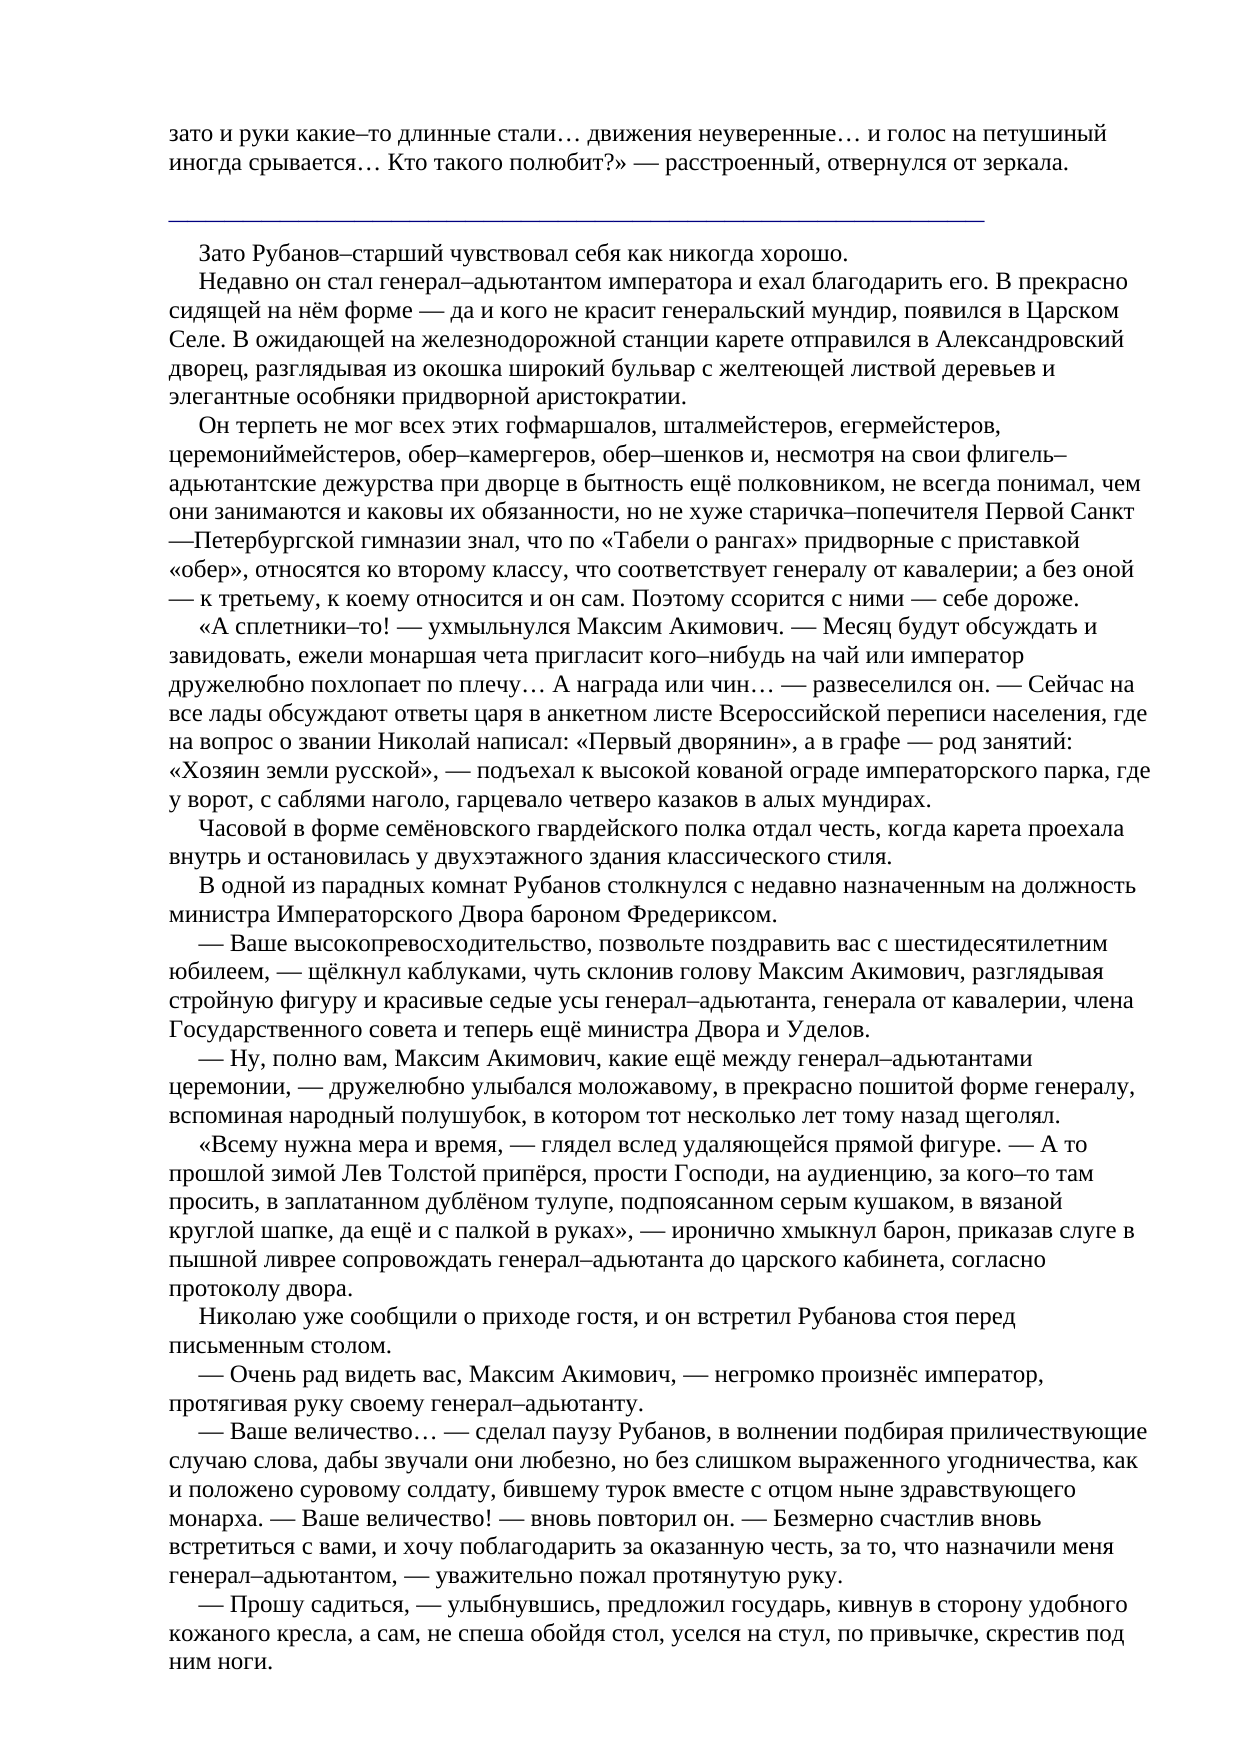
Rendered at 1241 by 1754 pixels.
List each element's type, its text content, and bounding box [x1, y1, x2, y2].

text зато и руки какие–то длинные стали… движения неуверенные… и голос на петушиный иногда срывается… Кто такого полюбит?» — расстроенный, отвернулся от зеркала. [169, 118, 1152, 176]
text — Ваше величество… — сделал паузу Рубанов, в волнении подбирая приличествующие случаю слова, дабы звучали они любезно, но без слишком выраженного угодничества, как и положено суровому солдату, бившему турок вместе с отцом ныне здравствующего монарха. — Ваше величество! — вновь повторил он. — Безмерно счастлив вновь встретиться с вами, и хочу поблагодарить за оказанную честь, за то, что назначили меня генерал–адьютантом, — уважительно пожал протянутую руку. [169, 1416, 1152, 1589]
text — Очень рад видеть вас, Максим Акимович, — негромко произнёс император, протягивая руку своему генерал–адьютанту. [169, 1359, 1152, 1416]
text Николаю уже сообщили о приходе гостя, и он встретил Рубанова стоя перед письменным столом. [169, 1301, 1152, 1359]
subtitle ____________________________________________ [169, 187, 1152, 226]
text Он терпеть не мог всех этих гофмаршалов, шталмейстеров, егермейстеров, церемониймейстеров, обер–камергеров, обер–шенков и, несмотря на свои флигель–адьютантские дежурства при дворце в бытность ещё полковником, не всегда понимал, чем они занимаются и каковы их обязанности, но не хуже старичка–попечителя Первой Санкт—Петербургской гимназии знал, что по «Табели о рангах» придворные с приставкой «обер», относятся ко второму классу, что соответствует генералу от кавалерии; а без оной — к третьему, к коему относится и он сам. Поэтому ссорится с ними — себе дороже. [169, 410, 1152, 611]
text В одной из парадных комнат Рубанов столкнулся с недавно назначенным на должность министра Императорского Двора бароном Фредериксом. [169, 870, 1152, 928]
text Часовой в форме семёновского гвардейского полка отдал честь, когда карета проехала внутрь и остановилась у двухэтажного здания классического стиля. [169, 813, 1152, 870]
text — Прошу садиться, — улыбнувшись, предложил государь, кивнув в сторону удобного кожаного кресла, а сам, не спеша обойдя стол, уселся на стул, по привычке, скрестив под ним ноги. [169, 1589, 1152, 1675]
text — Ну, полно вам, Максим Акимович, какие ещё между генерал–адьютантами церемонии, — дружелюбно улыбался моложавому, в прекрасно пошитой форме генералу, вспоминая народный полушубок, в котором тот несколько лет тому назад щеголял. [169, 1043, 1152, 1129]
text — Ваше высокопревосходительство, позвольте поздравить вас с шестидесятилетним юбилеем, — щёлкнул каблуками, чуть склонив голову Максим Акимович, разглядывая стройную фигуру и красивые седые усы генерал–адьютанта, генерала от кавалерии, члена Государственного совета и теперь ещё министра Двора и Уделов. [169, 928, 1152, 1043]
text Недавно он стал генерал–адьютантом императора и ехал благодарить его. В прекрасно сидящей на нём форме — да и кого не красит генеральский мундир, появился в Царском Селе. В ожидающей на железнодорожной станции карете отправился в Александровский дворец, разглядывая из окошка широкий бульвар с желтеющей листвой деревьев и элегантные особняки придворной аристократии. [169, 266, 1152, 410]
text «А сплетники–то! — ухмыльнулся Максим Акимович. — Месяц будут обсуждать и завидовать, ежели монаршая чета пригласит кого–нибудь на чай или император дружелюбно похлопает по плечу… А награда или чин… — развеселился он. — Сейчас на все лады обсуждают ответы царя в анкетном листе Всероссийской переписи населения, где на вопрос о звании Николай написал: «Первый дворянин», а в графе — род занятий: «Хозяин земли русской», — подъехал к высокой кованой ограде императорского парка, где у ворот, с саблями наголо, гарцевало четверо казаков в алых мундирах. [169, 611, 1152, 813]
text Зато Рубанов–старший чувствовал себя как никогда хорошо. [169, 238, 1152, 266]
text «Всему нужна мера и время, — глядел вслед удаляющейся прямой фигуре. — А то прошлой зимой Лев Толстой припёрся, прости Господи, на аудиенцию, за кого–то там просить, в заплатанном дублёном тулупе, подпоясанном серым кушаком, в вязаной круглой шапке, да ещё и с палкой в руках», — иронично хмыкнул барон, приказав слуге в пышной ливрее сопровождать генерал–адьютанта до царского кабинета, согласно протоколу двора. [169, 1129, 1152, 1301]
